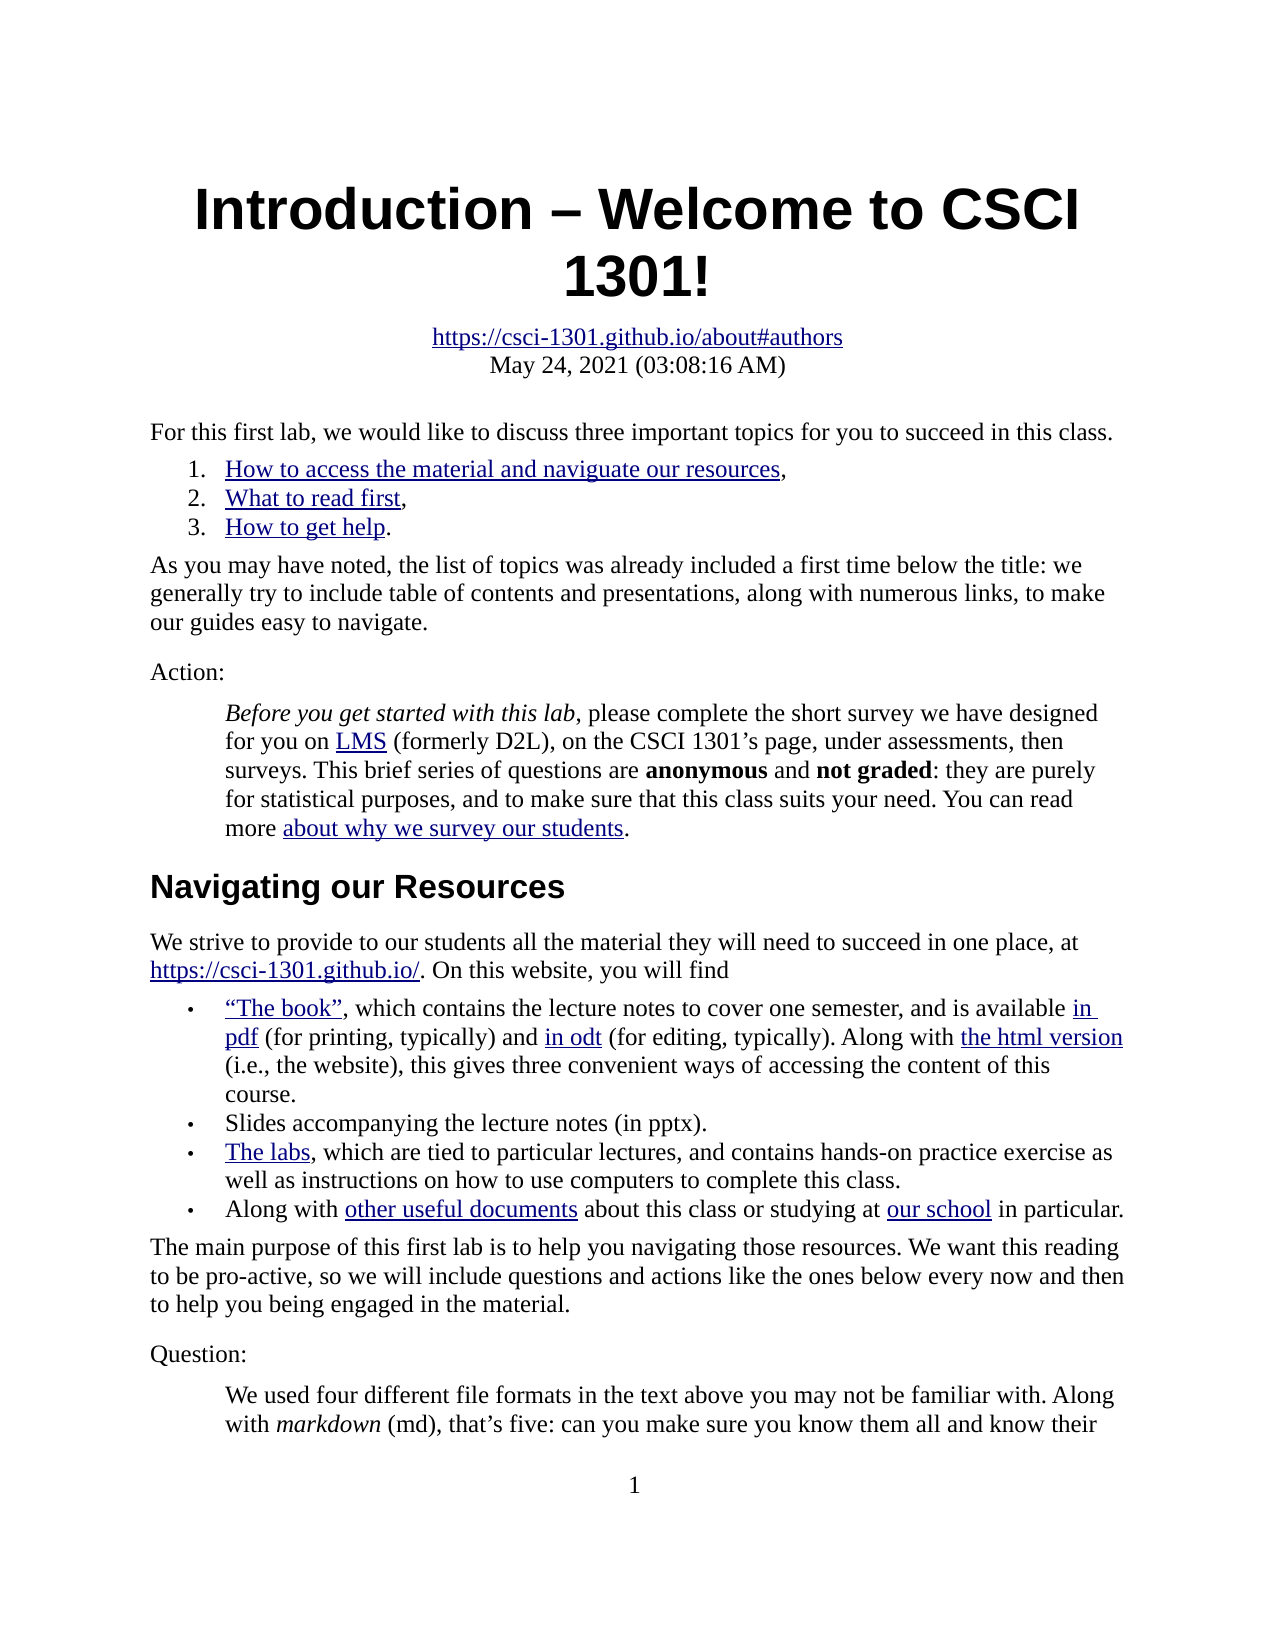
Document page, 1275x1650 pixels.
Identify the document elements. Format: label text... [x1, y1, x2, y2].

title Introduction – Welcome to CSCI 1301! [150, 175, 1125, 309]
list Slides accompanying the lecture notes (in pptx). [187, 1108, 1125, 1137]
list Along with other useful documents about this class or studying at our school in particular. [187, 1194, 1125, 1223]
text We strive to provide to our students all the material they will need to succeed in one place, at https://csci-1301.github.io/. On this website, you will find [150, 927, 1125, 984]
list “The book”, which contains the lecture notes to cover one semester, and is available in pdf (for printing, typically) and in odt (for editing, typically). Along with the html version (i.e., the website), this gives three convenient ways of accessing the content of this course. [187, 993, 1125, 1108]
text We used four different file formats in the text above you may not be familiar with. Along with markdown (md), that’s five: can you make sure you know them all and know their [225, 1380, 1125, 1437]
list What to read first, [187, 483, 1125, 512]
text May 24, 2021 (03:08:16 AM) [150, 350, 1125, 379]
subtitle Navigating our Resources [150, 866, 1125, 905]
text Before you get started with this lab, please complete the short survey we have designed for you on LMS (formerly D2L), on the CSCI 1301’s page, under assessments, then surveys. This brief series of questions are anonymous and not graded: they are purely for statistical purposes, and to make sure that this class suits your need. You can read more about why we survey our students. [225, 698, 1125, 841]
text Question: [150, 1339, 1125, 1368]
list The labs, which are tied to particular lectures, and contains hands-on practice exercise as well as instructions on how to use computers to complete this class. [187, 1137, 1125, 1194]
text https://csci-1301.github.io/about#authors [150, 322, 1125, 350]
text For this first lab, we would like to discuss three important topics for you to succeed in this class. [150, 417, 1125, 446]
text As you may have noted, the list of topics was already included a first time below the title: we generally try to include table of contents and presentations, along with numerous links, to make our guides easy to navigate. [150, 550, 1125, 636]
list How to access the material and naviguate our resources, [187, 454, 1125, 483]
text Action: [150, 657, 1125, 686]
text The main purpose of this first lab is to help you navigating those resources. We want this reading to be pro-active, so we will include questions and actions like the ones below every now and then to help you being engaged in the material. [150, 1232, 1125, 1318]
list How to get help. [187, 512, 1125, 541]
